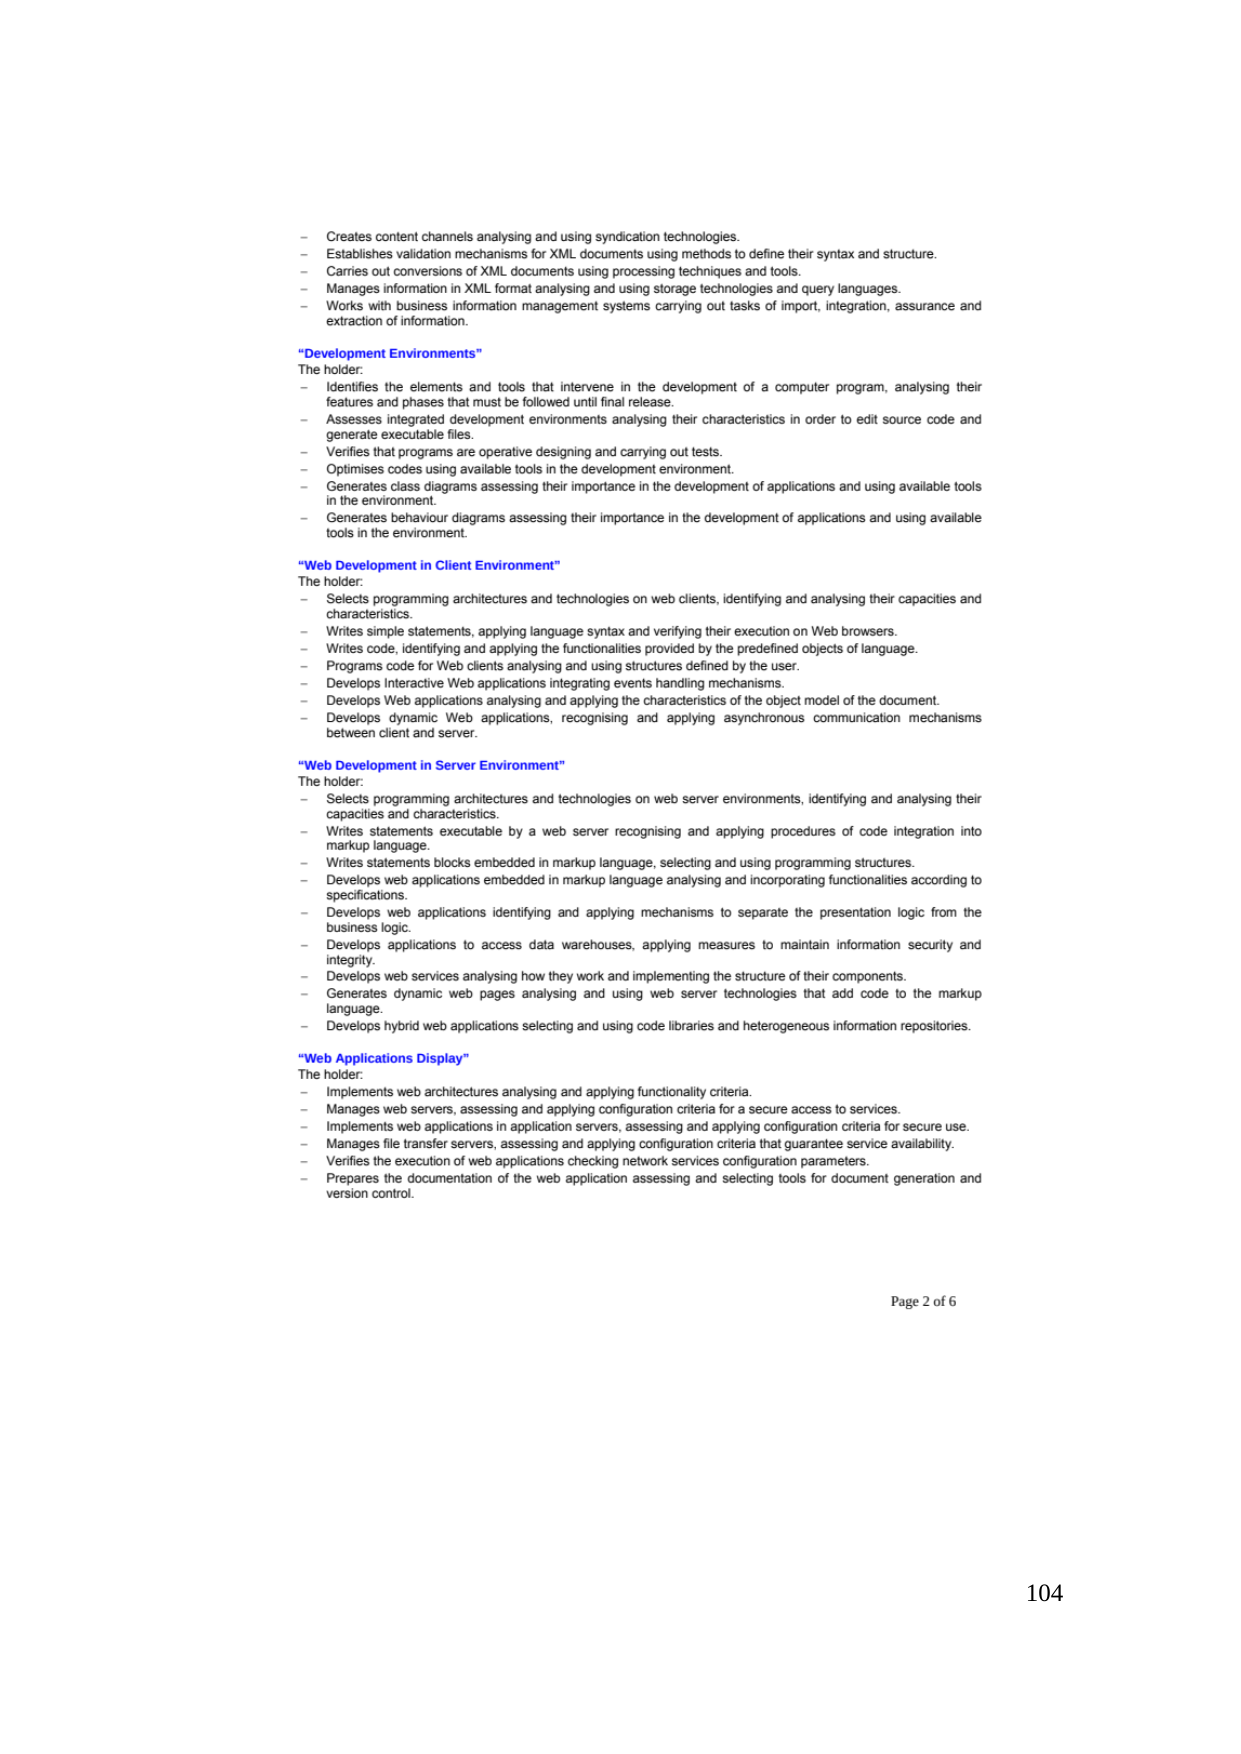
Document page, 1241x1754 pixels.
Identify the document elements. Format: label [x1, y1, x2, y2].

picture [206, 147, 1063, 1360]
